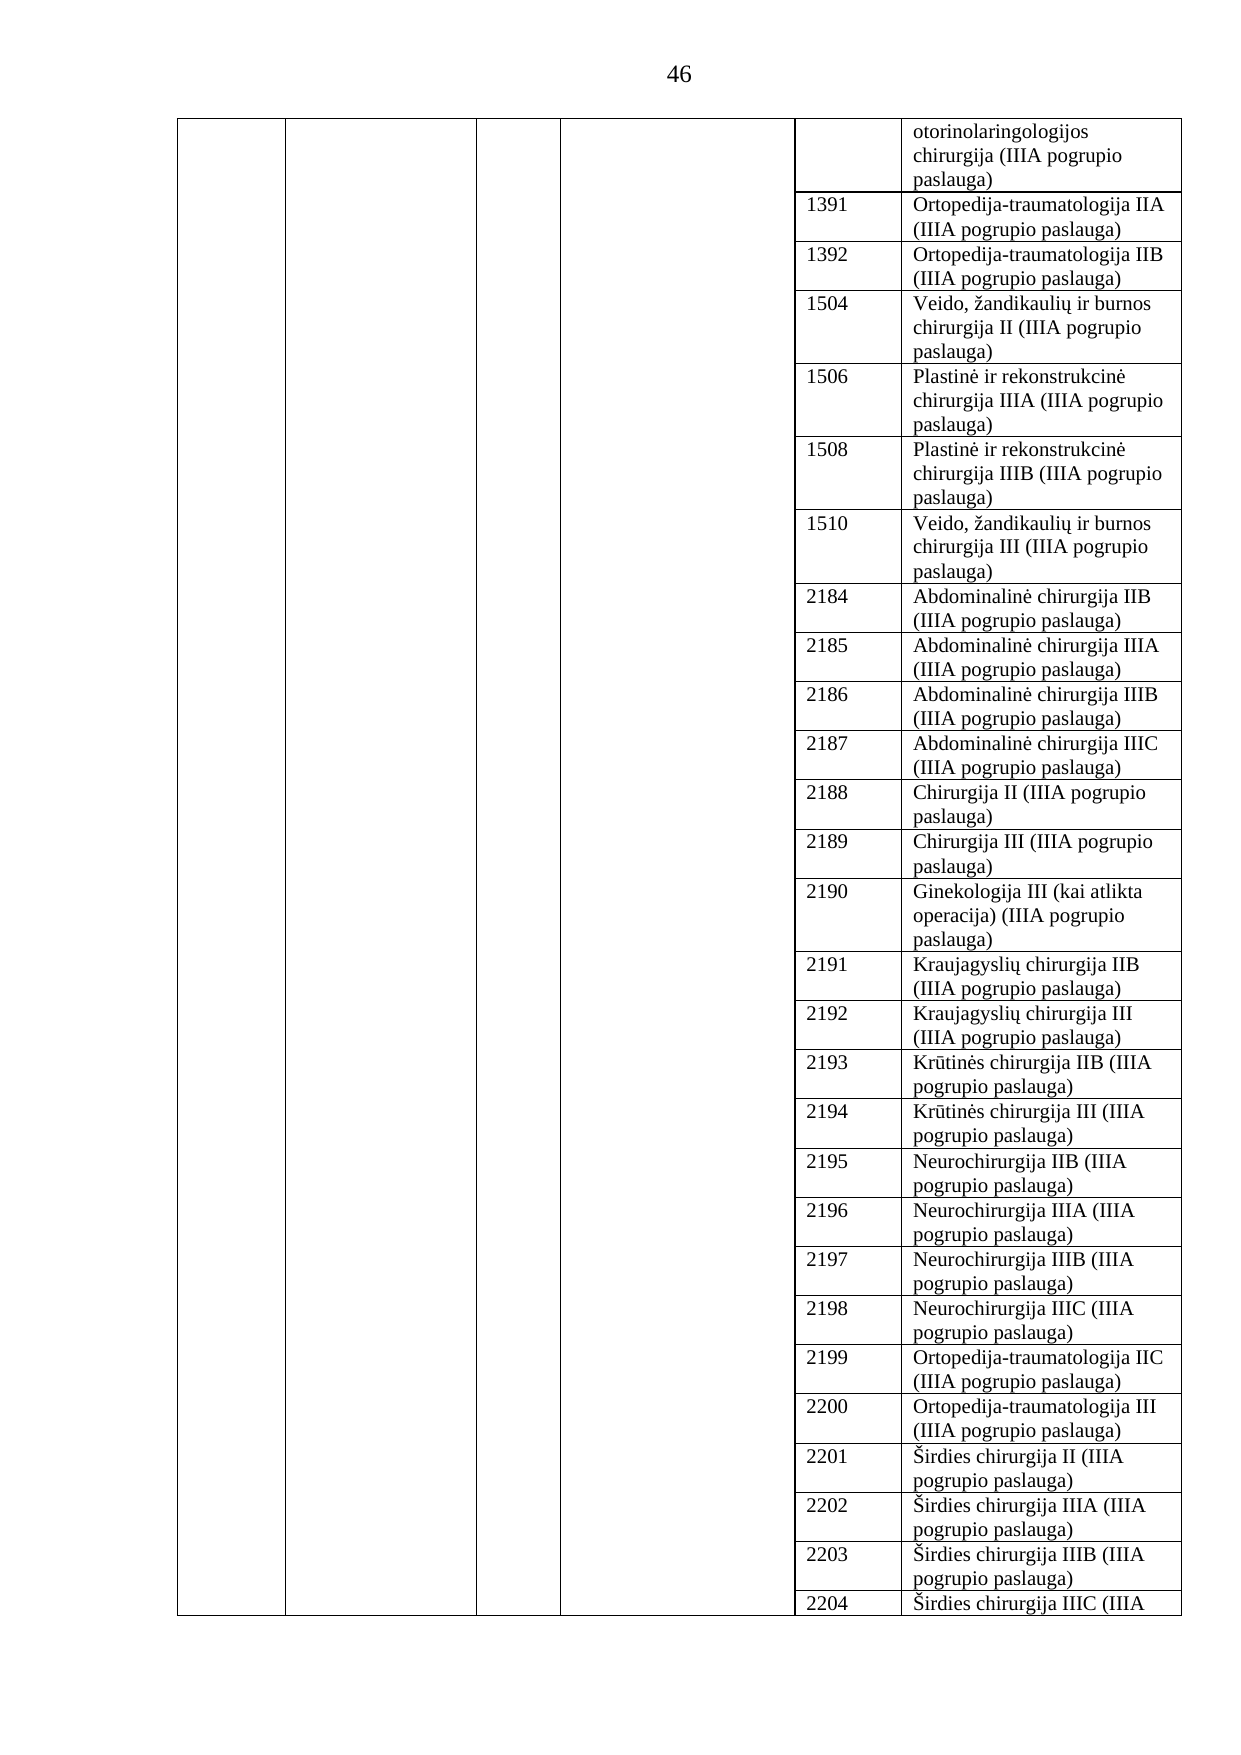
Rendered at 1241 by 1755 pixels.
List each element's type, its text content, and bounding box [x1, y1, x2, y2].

table_cell 2186 [796, 682, 901, 730]
table_cell 2187 [796, 731, 901, 779]
table_cell Abdominalinė chirurgija IIB (IIIA pogrupio paslauga) [902, 584, 1181, 632]
table_cell Veido, žandikaulių ir burnos chirurgija II (IIIA pogrupio paslauga) [902, 291, 1181, 363]
table_cell 2190 [796, 879, 901, 951]
table_cell Ortopedija-traumatologija IIC (IIIA pogrupio paslauga) [902, 1345, 1181, 1393]
table_cell 2201 [796, 1444, 901, 1492]
table_cell Kraujagyslių chirurgija III (IIIA pogrupio paslauga) [902, 1001, 1181, 1049]
table_cell Krūtinės chirurgija III (IIIA pogrupio paslauga) [902, 1099, 1181, 1147]
table_cell Neurochirurgija IIIB (IIIA pogrupio paslauga) [902, 1247, 1181, 1295]
table_cell Širdies chirurgija IIIB (IIIA pogrupio paslauga) [902, 1542, 1181, 1590]
table_cell otorinolaringologijos chirurgija (IIIA pogrupio paslauga) [902, 119, 1181, 191]
table_cell [796, 119, 901, 191]
table_cell 2195 [796, 1149, 901, 1197]
table_cell 2188 [796, 780, 901, 828]
table_cell Širdies chirurgija II (IIIA pogrupio paslauga) [902, 1444, 1181, 1492]
table_cell 1504 [796, 291, 901, 363]
table_cell 1392 [796, 242, 901, 290]
table_cell 2184 [796, 584, 901, 632]
table_cell 2189 [796, 830, 901, 878]
table_cell Neurochirurgija IIB (IIIA pogrupio paslauga) [902, 1149, 1181, 1197]
table_cell Abdominalinė chirurgija IIIC (IIIA pogrupio paslauga) [902, 731, 1181, 779]
table_cell 1510 [796, 510, 901, 583]
table_cell 2197 [796, 1247, 901, 1295]
table_cell [178, 119, 285, 1615]
table_cell Chirurgija II (IIIA pogrupio paslauga) [902, 780, 1181, 828]
table_cell 2204 [796, 1591, 901, 1615]
table_cell Abdominalinė chirurgija IIIB (IIIA pogrupio paslauga) [902, 682, 1181, 730]
table_cell Širdies chirurgija IIIA (IIIA pogrupio paslauga) [902, 1493, 1181, 1541]
table_cell 2200 [796, 1394, 901, 1442]
table_cell [286, 119, 476, 1615]
table_cell Ortopedija-traumatologija III (IIIA pogrupio paslauga) [902, 1394, 1181, 1442]
table_cell [477, 119, 560, 1615]
table_cell 1506 [796, 364, 901, 436]
table_cell Veido, žandikaulių ir burnos chirurgija III (IIIA pogrupio paslauga) [902, 510, 1181, 583]
table_cell Abdominalinė chirurgija IIIA (IIIA pogrupio paslauga) [902, 633, 1181, 681]
table_cell 2196 [796, 1198, 901, 1246]
table_cell 2202 [796, 1493, 901, 1541]
table_cell Kraujagyslių chirurgija IIB (IIIA pogrupio paslauga) [902, 952, 1181, 1000]
table_cell Ortopedija-traumatologija IIA (IIIA pogrupio paslauga) [902, 193, 1181, 241]
table_cell Ginekologija III (kai atlikta operacija) (IIIA pogrupio paslauga) [902, 879, 1181, 951]
table_cell Plastinė ir rekonstrukcinė chirurgija IIIB (IIIA pogrupio paslauga) [902, 437, 1181, 509]
table_cell Širdies chirurgija IIIC (IIIA [902, 1591, 1181, 1615]
table_cell Krūtinės chirurgija IIB (IIIA pogrupio paslauga) [902, 1050, 1181, 1098]
table_cell 1391 [796, 193, 901, 241]
table_cell 2198 [796, 1296, 901, 1344]
table_cell Ortopedija-traumatologija IIB (IIIA pogrupio paslauga) [902, 242, 1181, 290]
table_cell 2194 [796, 1099, 901, 1147]
table_cell 2191 [796, 952, 901, 1000]
table_cell 2199 [796, 1345, 901, 1393]
table_cell 1508 [796, 437, 901, 509]
table_cell 2193 [796, 1050, 901, 1098]
table_cell 2185 [796, 633, 901, 681]
table_cell [561, 119, 794, 1615]
table_cell Neurochirurgija IIIA (IIIA pogrupio paslauga) [902, 1198, 1181, 1246]
table_cell Neurochirurgija IIIC (IIIA pogrupio paslauga) [902, 1296, 1181, 1344]
table_cell Chirurgija III (IIIA pogrupio paslauga) [902, 830, 1181, 878]
table_cell 2192 [796, 1001, 901, 1049]
table_cell Plastinė ir rekonstrukcinė chirurgija IIIA (IIIA pogrupio paslauga) [902, 364, 1181, 436]
table_cell 2203 [796, 1542, 901, 1590]
